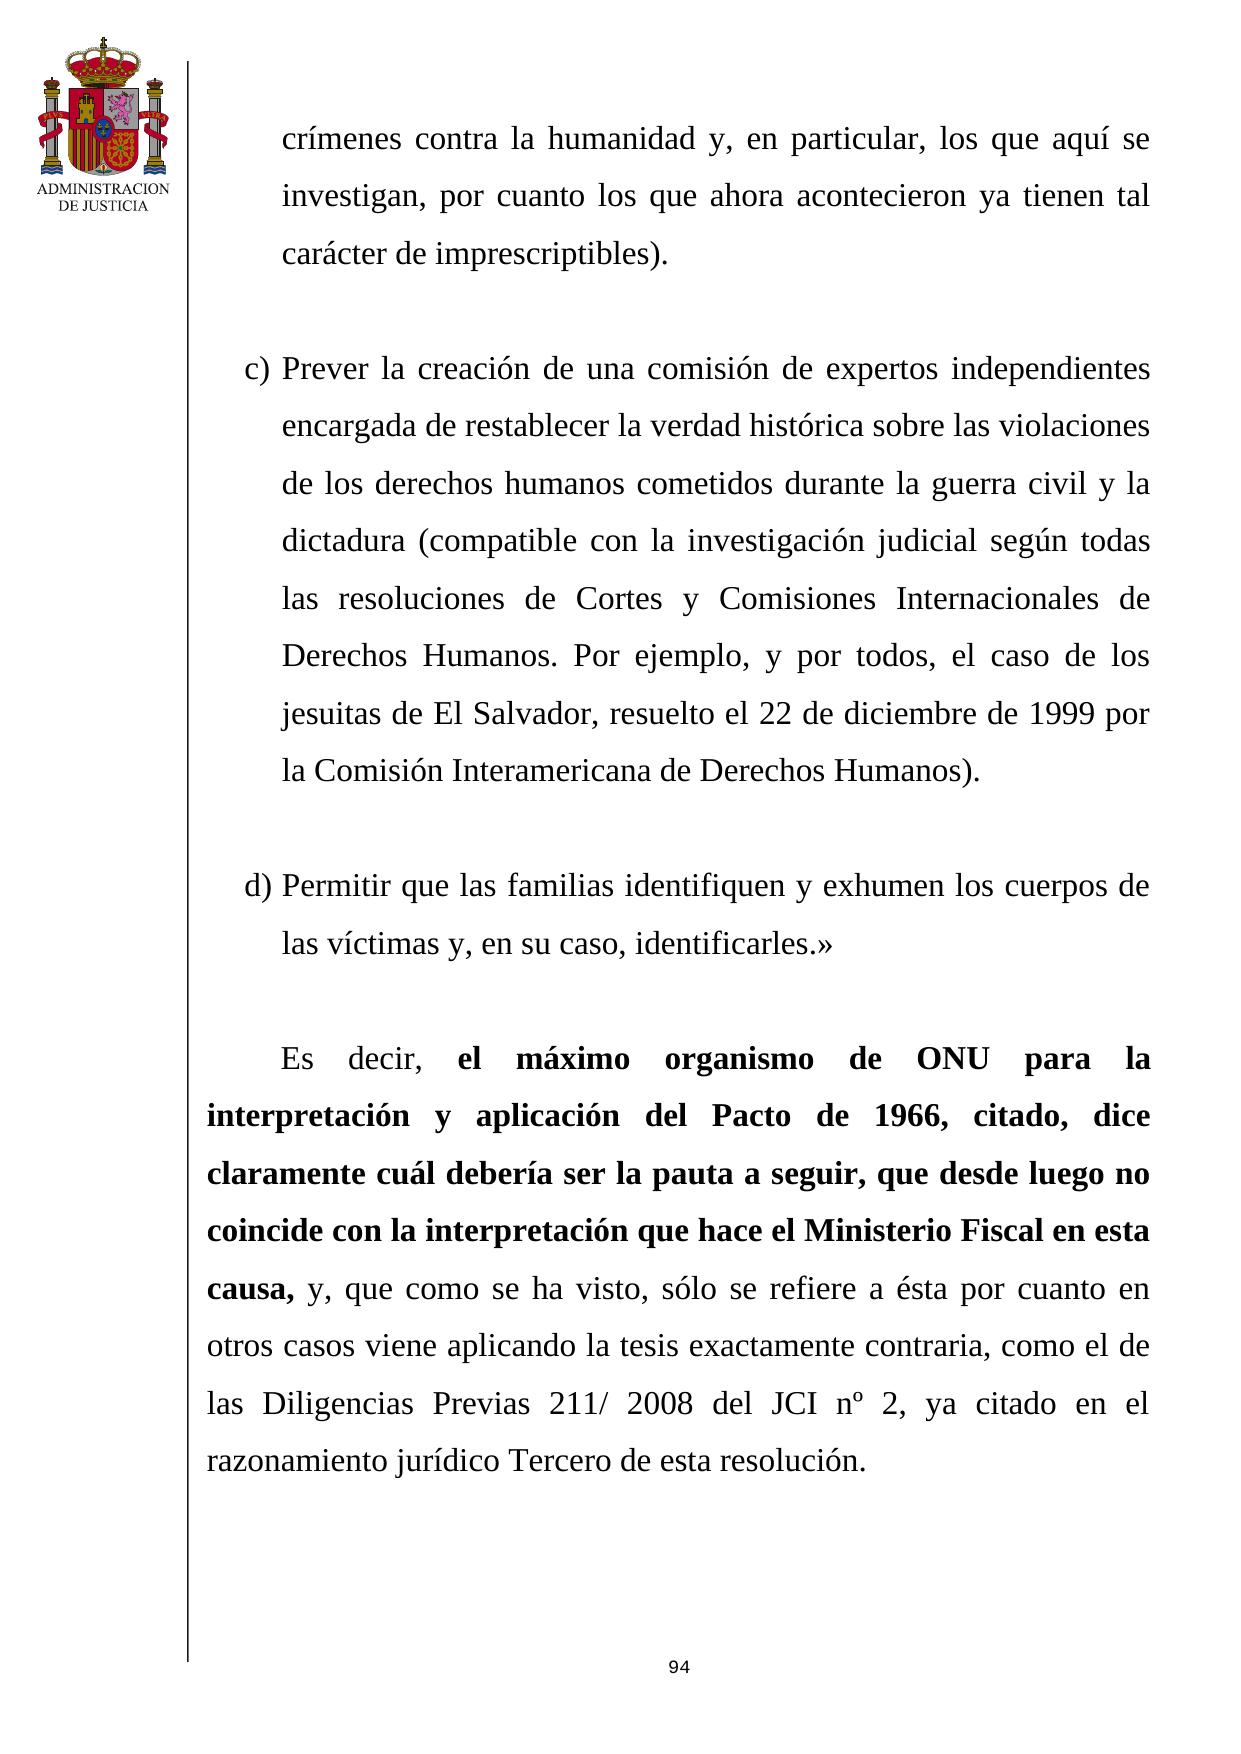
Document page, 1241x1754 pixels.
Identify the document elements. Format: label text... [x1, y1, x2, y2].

list Prever la creación de una comisión de expertos independientes encargada de restablecer la verdad histórica sobre las violaciones de los derechos humanos cometidos durante la guerra civil y la dictadura (compatible con la investigación judicial según todas las resoluciones de Cortes y Comisiones Internacionales de Derechos Humanos. Por ejemplo, y por todos, el caso de los jesuitas de El Salvador, resuelto el 22 de diciembre de 1999 por la Comisión Interamericana de Derechos Humanos). [244, 348, 1152, 789]
list crímenes contra la humanidad y, en particular, los que aquí se investigan, por cuanto los que ahora acontecieron ya tienen tal carácter de imprescriptibles). [244, 118, 1152, 271]
text Es decir, el máximo organismo de ONU para la interpretación y aplicación del Pacto de 1966, citado, dice claramente cuál debería ser la pauta a seguir, que desde luego no coincide con la interpretación que hace el Ministerio Fiscal en esta causa, y, que como se ha visto, sólo se refiere a ésta por cuanto en otros casos viene aplicando la tesis exactamente contraria, como el de las Diligencias Previas 211/ 2008 del JCI nº 2, ya citado en el razonamiento jurídico Tercero de esta resolución. [207, 1038, 1152, 1479]
list Permitir que las familias identifiquen y exhumen los cuerpos de las víctimas y, en su caso, identificarles.» [244, 866, 1152, 961]
